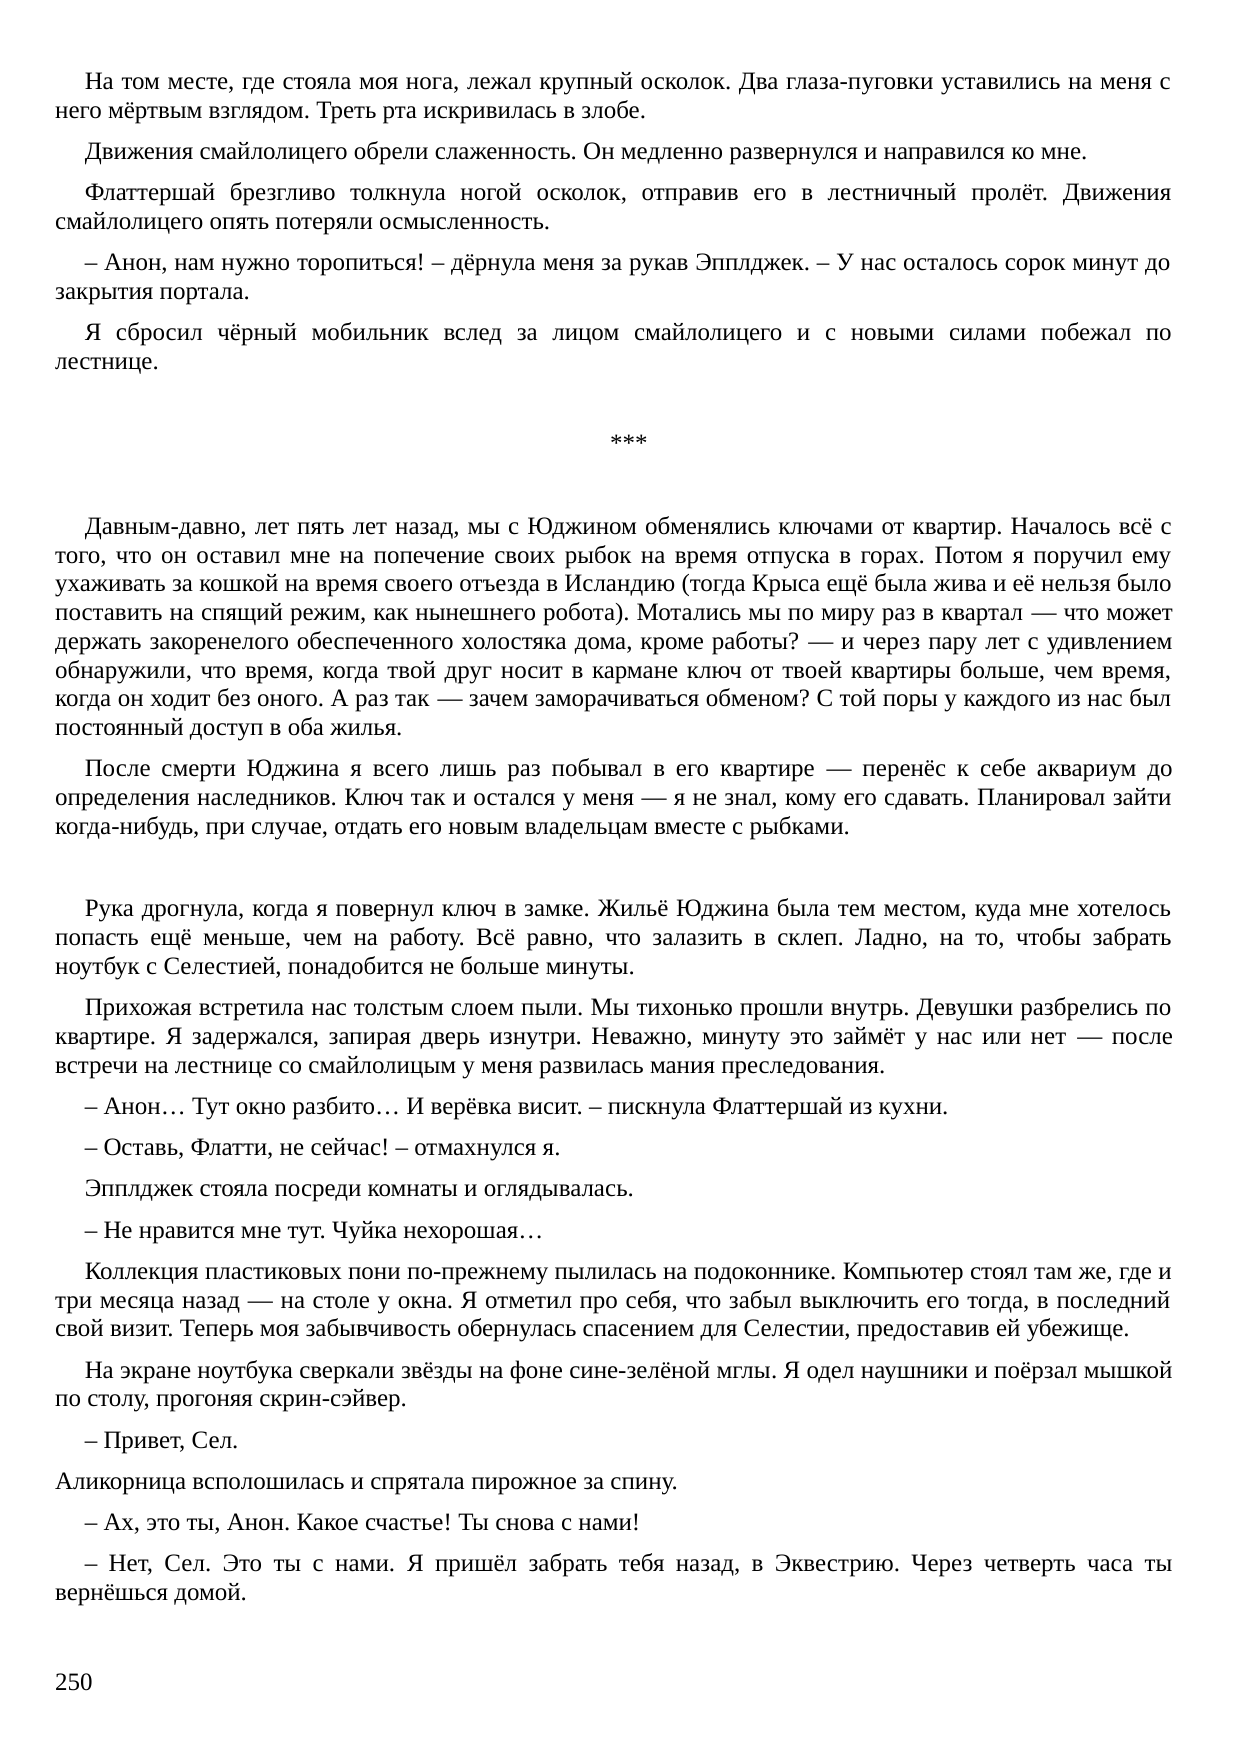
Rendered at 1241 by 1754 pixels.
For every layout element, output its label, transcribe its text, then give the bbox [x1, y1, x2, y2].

text Эпплджек стояла посреди комнаты и оглядывалась. [55, 1173, 1173, 1202]
text Движения смайлолицего обрели слаженность. Он медленно развернулся и направился ко мне. [55, 136, 1173, 165]
text Прихожая встретила нас толстым слоем пыли. Мы тихонько прошли внутрь. Девушки разбрелись по квартире. Я задержался, запирая дверь изнутри. Неважно, минуту это займёт у нас или нет — после встречи на лестнице со смайлолицым у меня развилась мания преследования. [55, 992, 1173, 1078]
text После смерти Юджина я всего лишь раз побывал в его квартире — перенёс к себе аквариум до определения наследников. Ключ так и остался у меня — я не знал, кому его сдавать. Планировал зайти когда-нибудь, при случае, отдать его новым владельцам вместе с рыбками. [55, 753, 1173, 840]
text – Привет, Сел. [55, 1425, 1173, 1453]
text – Ах, это ты, Анон. Какое счастье! Ты снова с нами! [55, 1507, 1173, 1536]
text – Не нравится мне тут. Чуйка нехорошая… [55, 1215, 1173, 1243]
text Коллекция пластиковых пони по-прежнему пылилась на подоконнике. Компьютер стоял там же, где и три месяца назад — на столе у окна. Я отметил про себя, что забыл выключить его тогда, в последний свой визит. Теперь моя забывчивость обернулась спасением для Селестии, предоставив ей убежище. [55, 1256, 1173, 1342]
text Флаттершай брезгливо толкнула ногой осколок, отправив его в лестничный пролёт. Движения смайлолицего опять потеряли осмысленность. [55, 177, 1173, 235]
text *** [55, 428, 1173, 457]
text Аликорница всполошилась и спрятала пирожное за спину. [55, 1466, 1173, 1495]
text На экране ноутбука сверкали звёзды на фоне сине-зелёной мглы. Я одел наушники и поёрзал мышкой по столу, прогоняя скрин-сэйвер. [55, 1355, 1173, 1412]
text Я сбросил чёрный мобильник вслед за лицом смайлолицего и с новыми силами побежал по лестнице. [55, 317, 1173, 375]
text – Нет, Сел. Это ты с нами. Я пришёл забрать тебя назад, в Эквестрию. Через четверть часа ты вернёшься домой. [55, 1548, 1173, 1606]
text На том месте, где стояла моя нога, лежал крупный осколок. Два глаза-пуговки уставились на меня с него мёртвым взглядом. Треть рта искривилась в злобе. [55, 66, 1173, 123]
text Рука дрогнула, когда я повернул ключ в замке. Жильё Юджина была тем местом, куда мне хотелось попасть ещё меньше, чем на работу. Всё равно, что залазить в склеп. Ладно, на то, чтобы забрать ноутбук с Селестией, понадобится не больше минуты. [55, 893, 1173, 980]
text – Анон, нам нужно торопиться! – дёрнула меня за рукав Эпплджек. – У нас осталось сорок минут до закрытия портала. [55, 247, 1173, 305]
text – Анон… Тут окно разбито… И верёвка висит. – пискнула Флаттершай из кухни. [55, 1091, 1173, 1120]
text Давным-давно, лет пять лет назад, мы с Юджином обменялись ключами от квартир. Началось всё с того, что он оставил мне на попечение своих рыбок на время отпуска в горах. Потом я поручил ему ухаживать за кошкой на время своего отъезда в Исландию (тогда Крыса ещё была жива и её нельзя было поставить на спящий режим, как нынешнего робота). Мотались мы по миру раз в квартал — что может держать закоренелого обеспеченного холостяка дома, кроме работы? — и через пару лет с удивлением обнаружили, что время, когда твой друг носит в кармане ключ от твоей квартиры больше, чем время, когда он ходит без оного. А раз так — зачем заморачиваться обменом? С той поры у каждого из нас был постоянный доступ в оба жилья. [55, 511, 1173, 741]
text – Оставь, Флатти, не сейчас! – отмахнулся я. [55, 1132, 1173, 1161]
